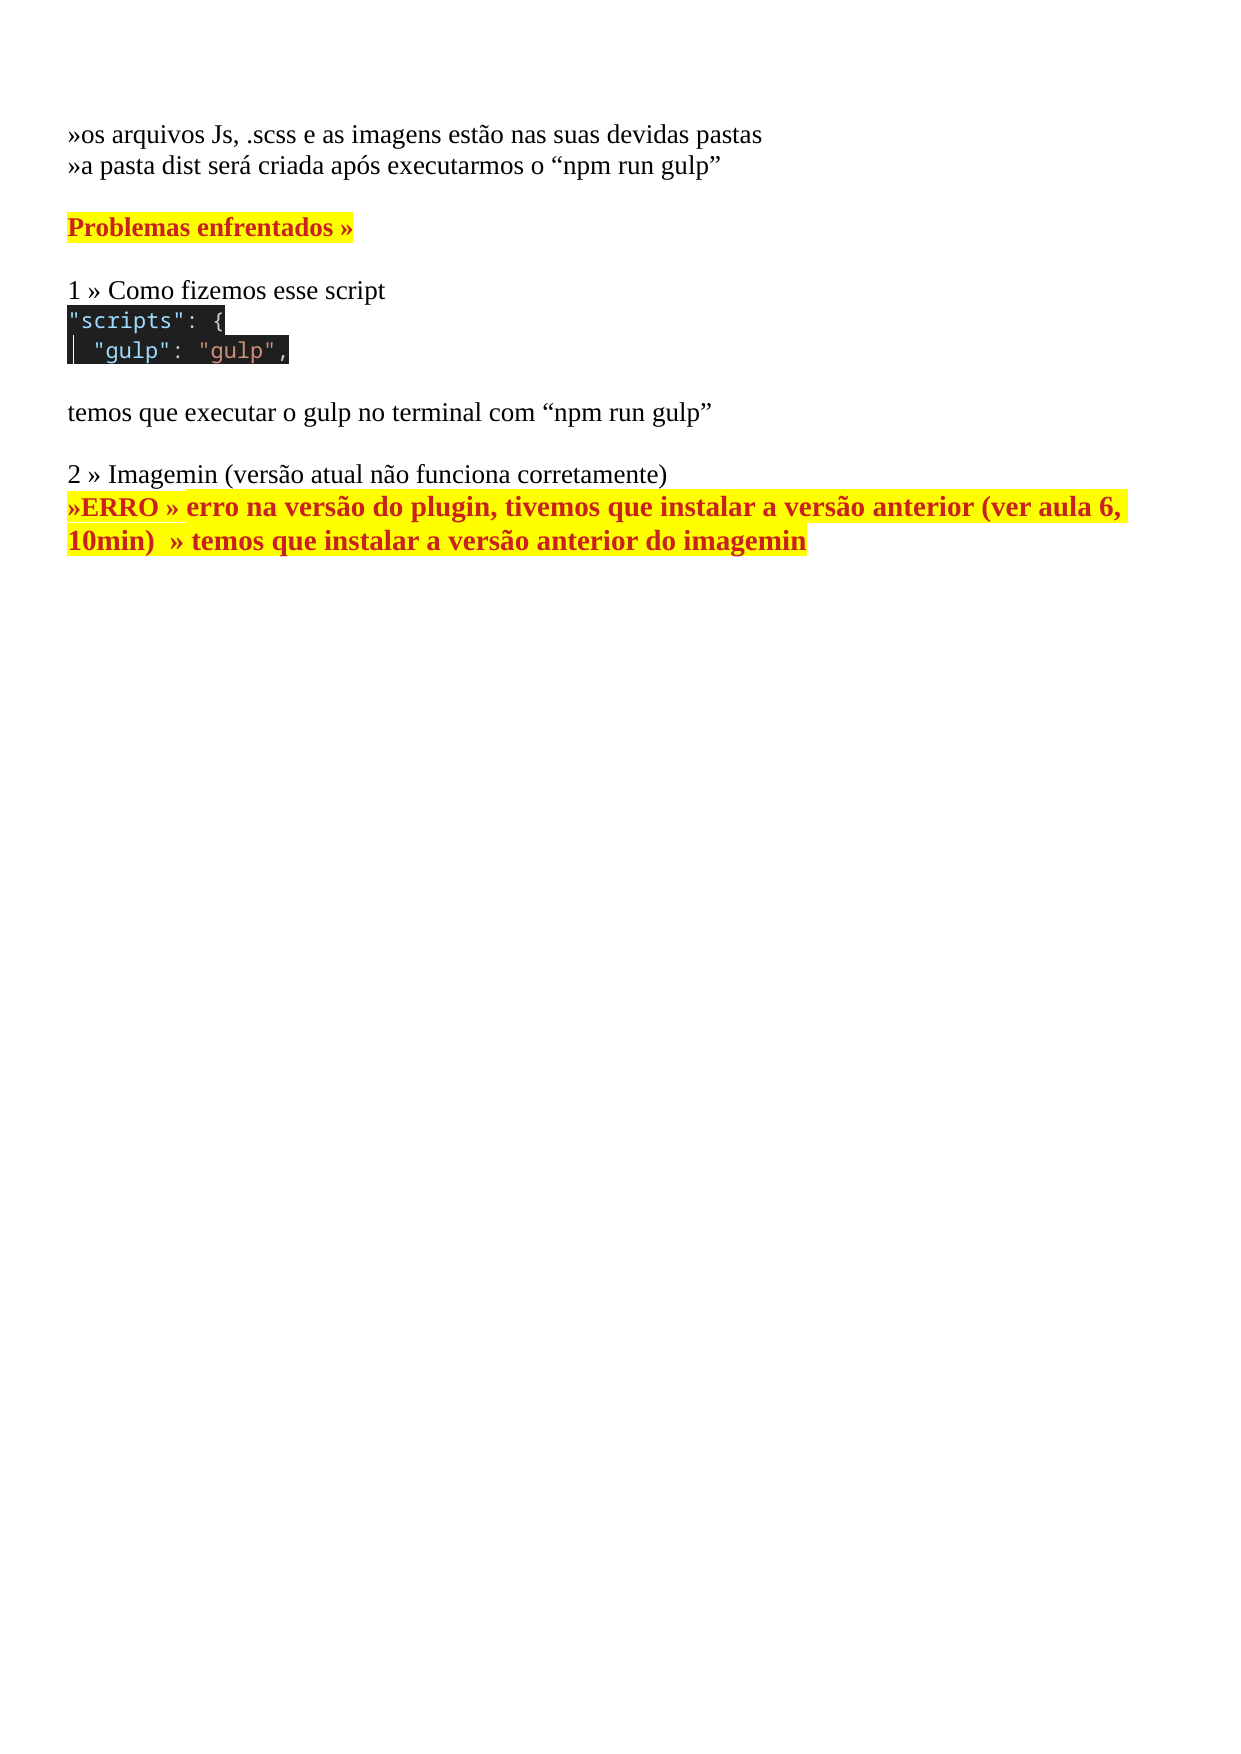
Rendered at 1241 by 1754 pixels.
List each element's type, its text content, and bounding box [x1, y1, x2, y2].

text temos que executar o gulp no terminal com “npm run gulp” [67, 396, 1172, 427]
text »ERRO » erro na versão do plugin, tivemos que instalar a versão anterior (ver aula 6, 10min) » temos que instalar a versão anterior do imagemin [67, 489, 1172, 556]
text 1 » Como fizemos esse script [67, 274, 1172, 305]
text Problemas enfrentados » [67, 212, 1172, 243]
text »a pasta dist será criada após executarmos o “npm run gulp” [67, 149, 1172, 180]
text "gulp": "gulp", [67, 335, 1172, 364]
text »os arquivos Js, .scss e as imagens estão nas suas devidas pastas [67, 118, 1172, 149]
text 2 » Imagemin (versão atual não funciona corretamente) [67, 458, 1172, 489]
text "scripts": { [67, 305, 1172, 335]
